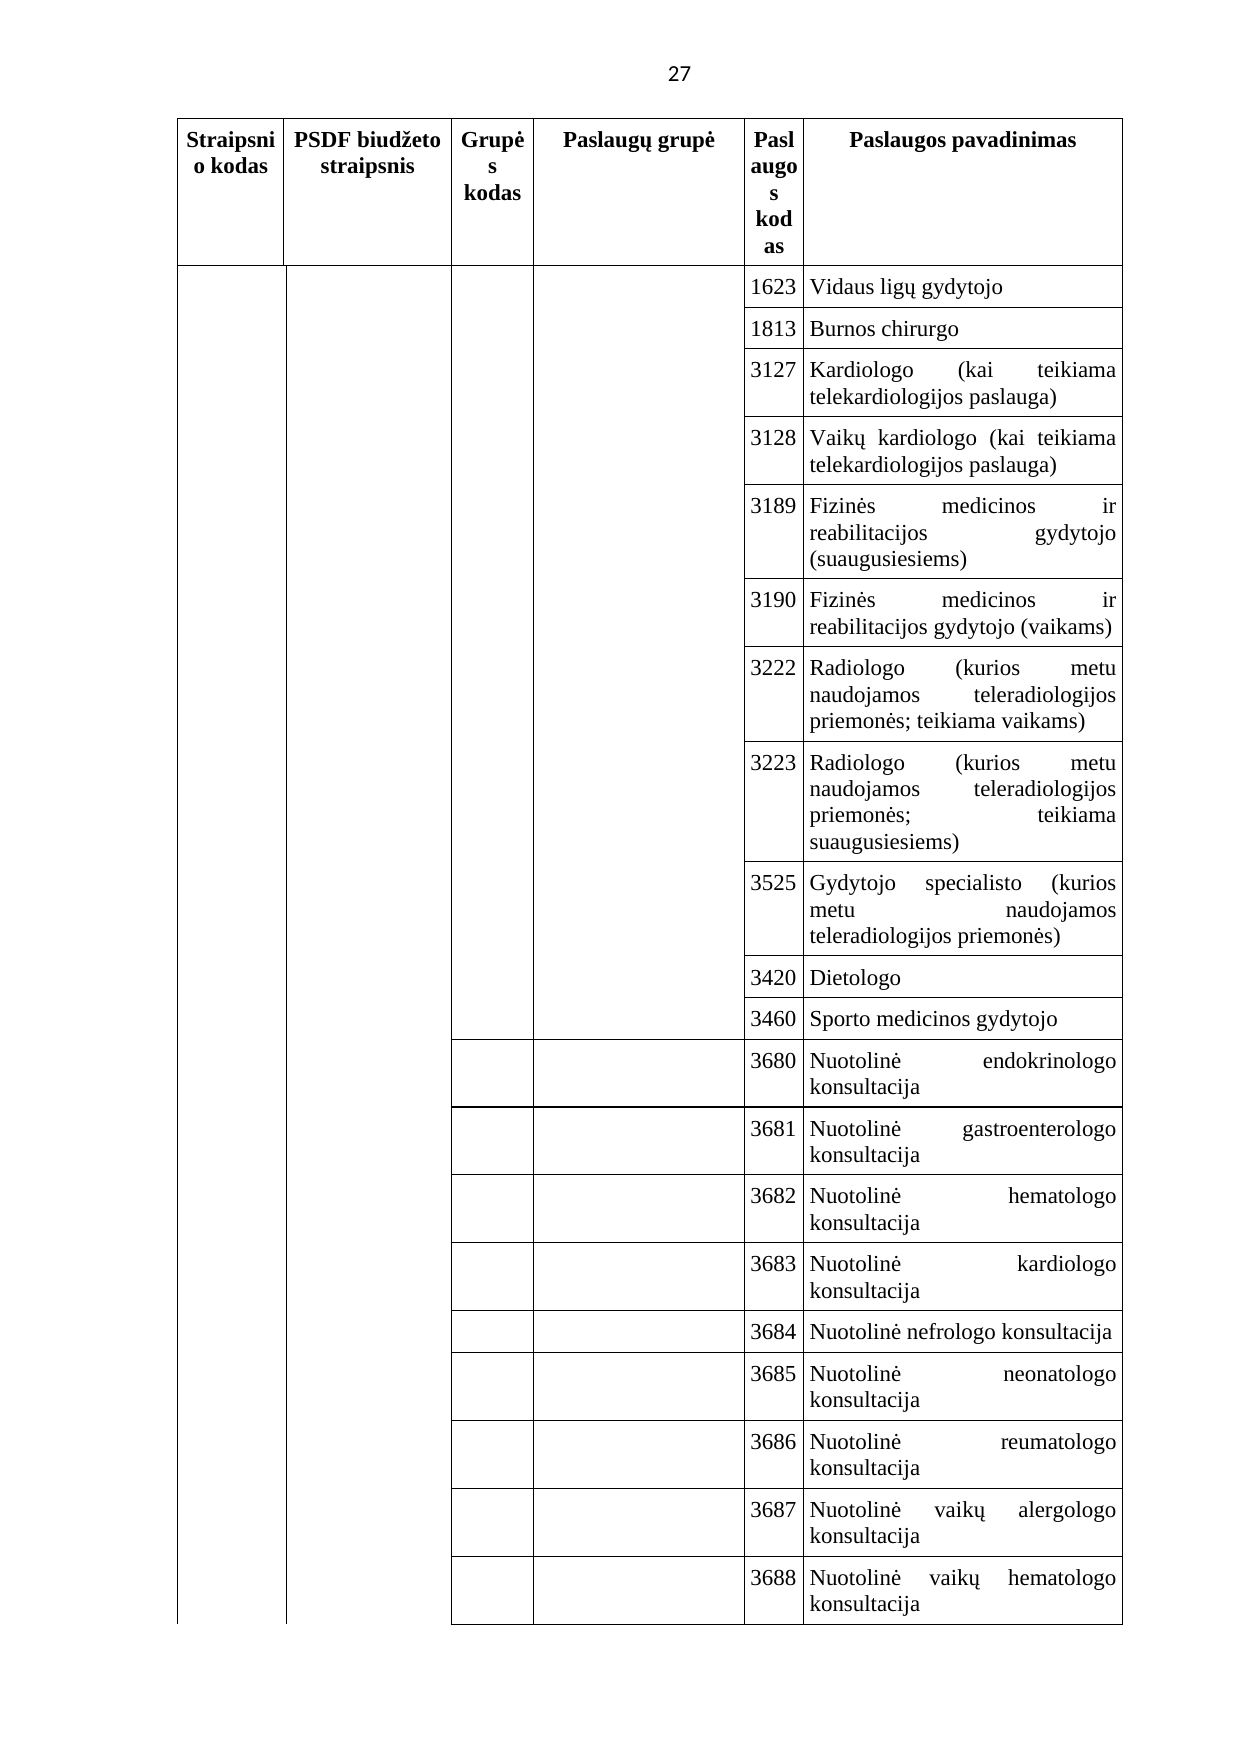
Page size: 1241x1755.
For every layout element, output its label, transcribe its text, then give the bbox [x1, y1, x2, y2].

table_cell [452, 955, 533, 997]
table_cell [287, 348, 451, 416]
table_cell [452, 1353, 533, 1420]
table_cell Fizinės medicinos ir reabilitacijos gydytojo (suaugusiesiems) [804, 485, 1122, 578]
table_cell [534, 307, 744, 348]
table_cell Vaikų kardiologo (kai teikiama telekardiologijos paslauga) [804, 417, 1122, 484]
table_cell [178, 861, 286, 955]
table_header Paslaugų grupė [534, 119, 744, 265]
table_cell 3420 [745, 956, 803, 997]
table_cell [178, 484, 286, 578]
table_cell [534, 1040, 744, 1106]
table_cell Fizinės medicinos ir reabilitacijos gydytojo (vaikams) [804, 579, 1122, 646]
table_cell [178, 741, 286, 861]
table_cell [287, 1556, 451, 1623]
table_cell [452, 861, 533, 955]
table_cell [178, 266, 286, 307]
table_cell [178, 1488, 286, 1556]
table_cell [287, 997, 451, 1038]
table_cell [452, 348, 533, 416]
table_cell [178, 1039, 286, 1106]
table_cell [287, 266, 451, 307]
table_cell Nuotolinė hematologo konsultacija [804, 1175, 1122, 1242]
table_cell 3683 [745, 1243, 803, 1310]
table_cell Nuotolinė endokrinologo konsultacija [804, 1040, 1122, 1106]
table_cell Nuotolinė vaikų hematologo konsultacija [804, 1557, 1122, 1623]
table_cell [287, 1174, 451, 1242]
table_cell [178, 997, 286, 1038]
table_cell 3222 [745, 647, 803, 741]
table_header PSDF biudžeto straipsnis [284, 119, 451, 265]
table_cell [287, 1420, 451, 1488]
table_cell Nuotolinė kardiologo konsultacija [804, 1243, 1122, 1310]
table_cell 3687 [745, 1489, 803, 1556]
table_cell Burnos chirurgo [804, 308, 1122, 348]
table_cell 3680 [745, 1040, 803, 1106]
table_cell Radiologo (kurios metu naudojamos teleradiologijos priemonės; teikiama suaugusiesiems) [804, 742, 1122, 861]
table_cell [287, 1106, 451, 1174]
table_cell [534, 1175, 744, 1242]
table_cell [178, 348, 286, 416]
table_cell 3525 [745, 862, 803, 955]
table_cell [452, 307, 533, 348]
table_cell [452, 1175, 533, 1242]
table_cell [178, 955, 286, 997]
table_cell Nuotolinė neonatologo konsultacija [804, 1353, 1122, 1420]
table_cell [452, 1243, 533, 1310]
table_cell 3127 [745, 349, 803, 416]
table_cell [534, 997, 744, 1038]
table_cell [534, 348, 744, 416]
table_cell 3223 [745, 742, 803, 861]
table_cell 3685 [745, 1353, 803, 1420]
table_cell [452, 578, 533, 646]
table_cell [534, 741, 744, 861]
table_cell Radiologo (kurios metu naudojamos teleradiologijos priemonės; teikiama vaikams) [804, 647, 1122, 741]
table_cell [452, 416, 533, 484]
table_cell 3682 [745, 1175, 803, 1242]
table_cell 3681 [745, 1108, 803, 1174]
table_cell [287, 955, 451, 997]
table_cell [534, 1311, 744, 1352]
table_cell [452, 741, 533, 861]
table_cell 3686 [745, 1421, 803, 1488]
table_cell [178, 1420, 286, 1488]
table_cell [534, 1353, 744, 1420]
table_cell [287, 484, 451, 578]
table_cell [534, 416, 744, 484]
table_cell [178, 416, 286, 484]
table_cell Nuotolinė vaikų alergologo konsultacija [804, 1489, 1122, 1556]
table_cell [178, 646, 286, 741]
table_cell [178, 1352, 286, 1420]
table_cell 3684 [745, 1311, 803, 1352]
table_cell 3189 [745, 485, 803, 578]
table_cell 1623 [745, 266, 803, 307]
table_cell [452, 1311, 533, 1352]
table_cell 3460 [745, 998, 803, 1038]
table_cell [452, 1040, 533, 1106]
table_header Paslaugos kodas [745, 119, 803, 265]
table_cell [534, 578, 744, 646]
table_header Paslaugos pavadinimas [804, 119, 1122, 265]
table_cell 3128 [745, 417, 803, 484]
table_cell Sporto medicinos gydytojo [804, 998, 1122, 1038]
table_cell [178, 1556, 286, 1623]
table_cell [534, 1421, 744, 1488]
table_cell [452, 484, 533, 578]
table_cell [287, 416, 451, 484]
table_cell [287, 741, 451, 861]
table_cell Nuotolinė reumatologo konsultacija [804, 1421, 1122, 1488]
table_cell Nuotolinė nefrologo konsultacija [804, 1311, 1122, 1352]
table_cell [287, 578, 451, 646]
table_cell [178, 307, 286, 348]
table_header Grupės kodas [452, 119, 533, 265]
table_cell Kardiologo (kai teikiama telekardiologijos paslauga) [804, 349, 1122, 416]
table_cell [178, 1310, 286, 1352]
table_cell [534, 955, 744, 997]
table_cell [287, 1039, 451, 1106]
table_cell [534, 1108, 744, 1174]
table_cell [452, 646, 533, 741]
table_cell [452, 1108, 533, 1174]
table_cell [534, 266, 744, 307]
table_cell Dietologo [804, 956, 1122, 997]
table_cell [452, 997, 533, 1038]
table_cell Nuotolinė gastroenterologo konsultacija [804, 1108, 1122, 1174]
table_cell 1813 [745, 308, 803, 348]
table_cell Vidaus ligų gydytojo [804, 266, 1122, 307]
table_cell [452, 1557, 533, 1623]
table_cell [287, 307, 451, 348]
table_cell [287, 861, 451, 955]
table_cell Gydytojo specialisto (kurios metu naudojamos teleradiologijos priemonės) [804, 862, 1122, 955]
table_cell [287, 1352, 451, 1420]
table_cell [178, 1106, 286, 1174]
table_cell [287, 1242, 451, 1310]
table_cell [534, 1557, 744, 1623]
table_cell [534, 484, 744, 578]
table_cell [287, 646, 451, 741]
table_cell [178, 578, 286, 646]
table_cell [287, 1310, 451, 1352]
table_cell 3688 [745, 1557, 803, 1623]
table_cell [452, 1421, 533, 1488]
table_cell [178, 1242, 286, 1310]
table_cell [534, 1489, 744, 1556]
table_cell 3190 [745, 579, 803, 646]
table_cell [534, 646, 744, 741]
table_header Straipsnio kodas [178, 119, 283, 265]
table_cell [534, 861, 744, 955]
table_cell [452, 1489, 533, 1556]
table_cell [452, 266, 533, 307]
table_cell [287, 1488, 451, 1556]
table_cell [534, 1243, 744, 1310]
table_cell [178, 1174, 286, 1242]
